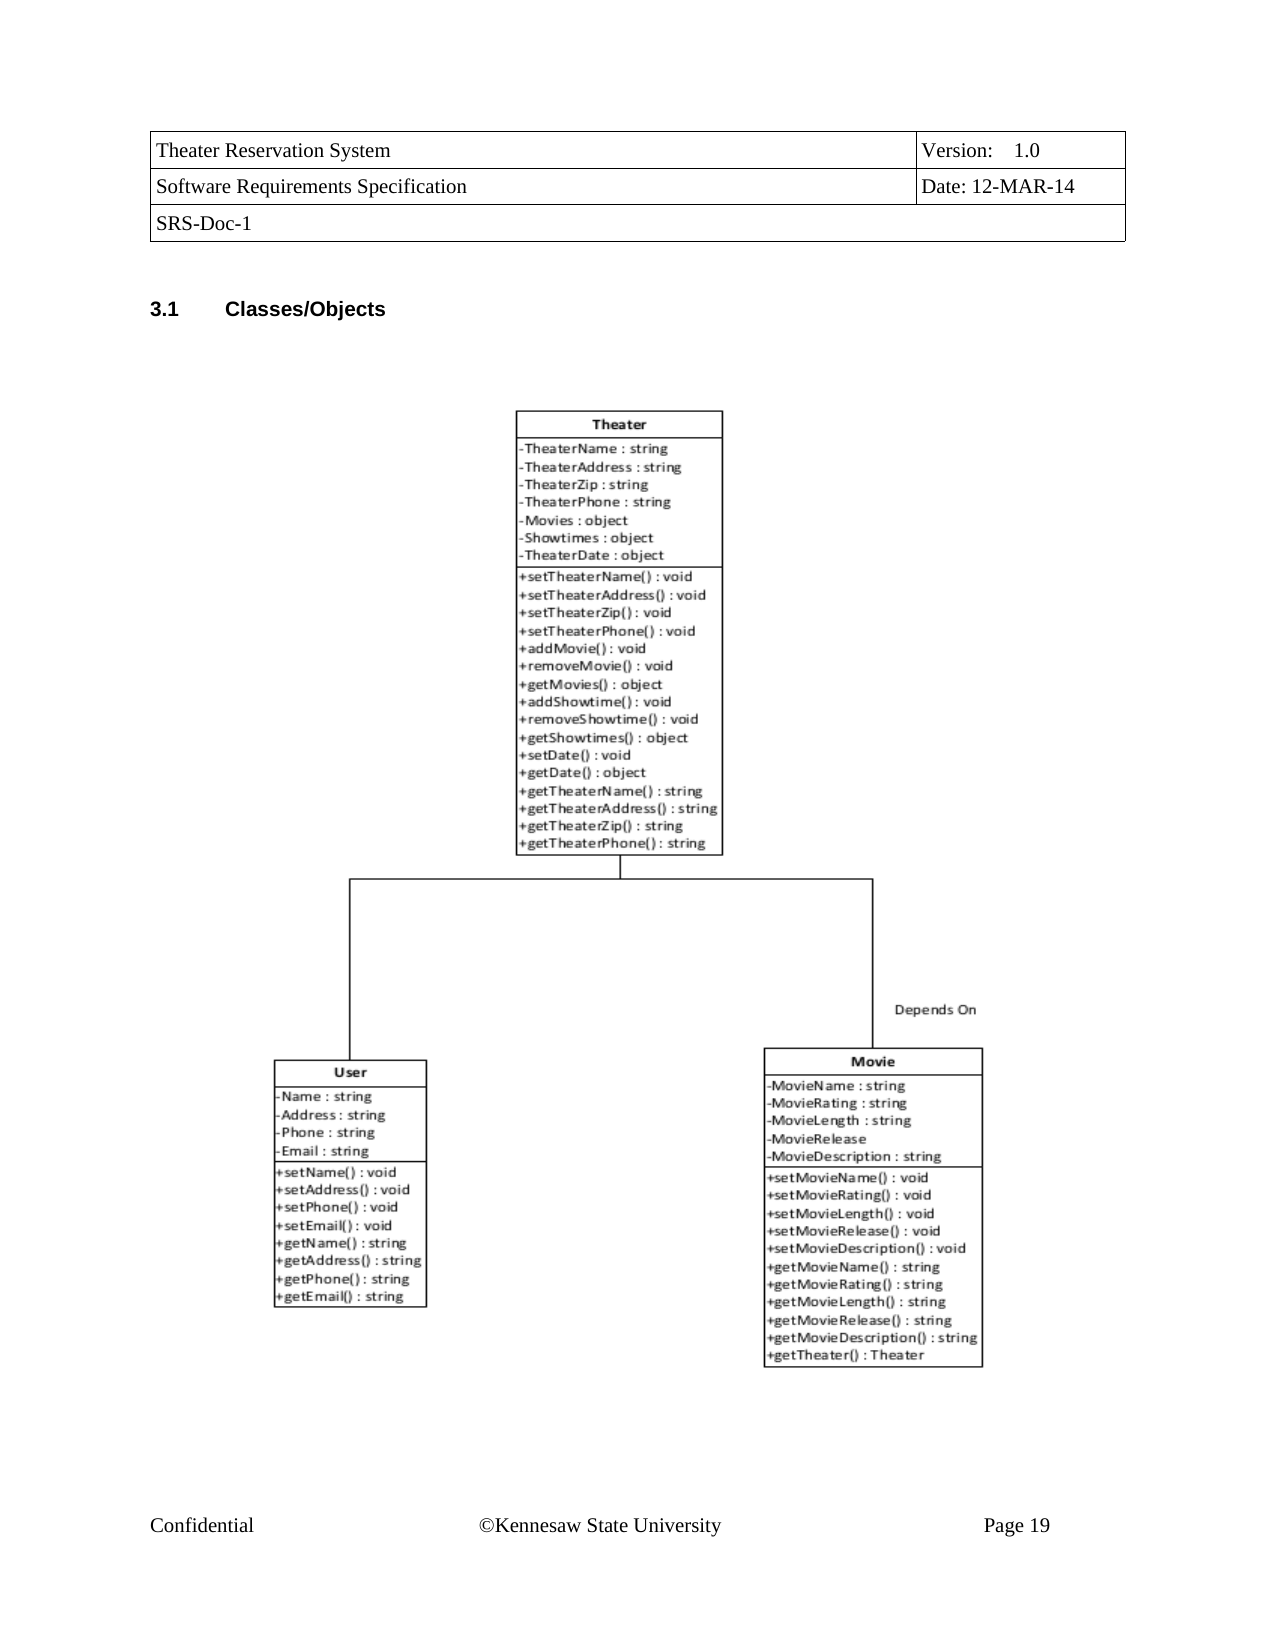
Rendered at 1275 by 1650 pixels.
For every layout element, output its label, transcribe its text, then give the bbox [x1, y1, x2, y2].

picture [200, 324, 1060, 1501]
subtitle 3.1 Classes/Objects [150, 295, 1125, 320]
